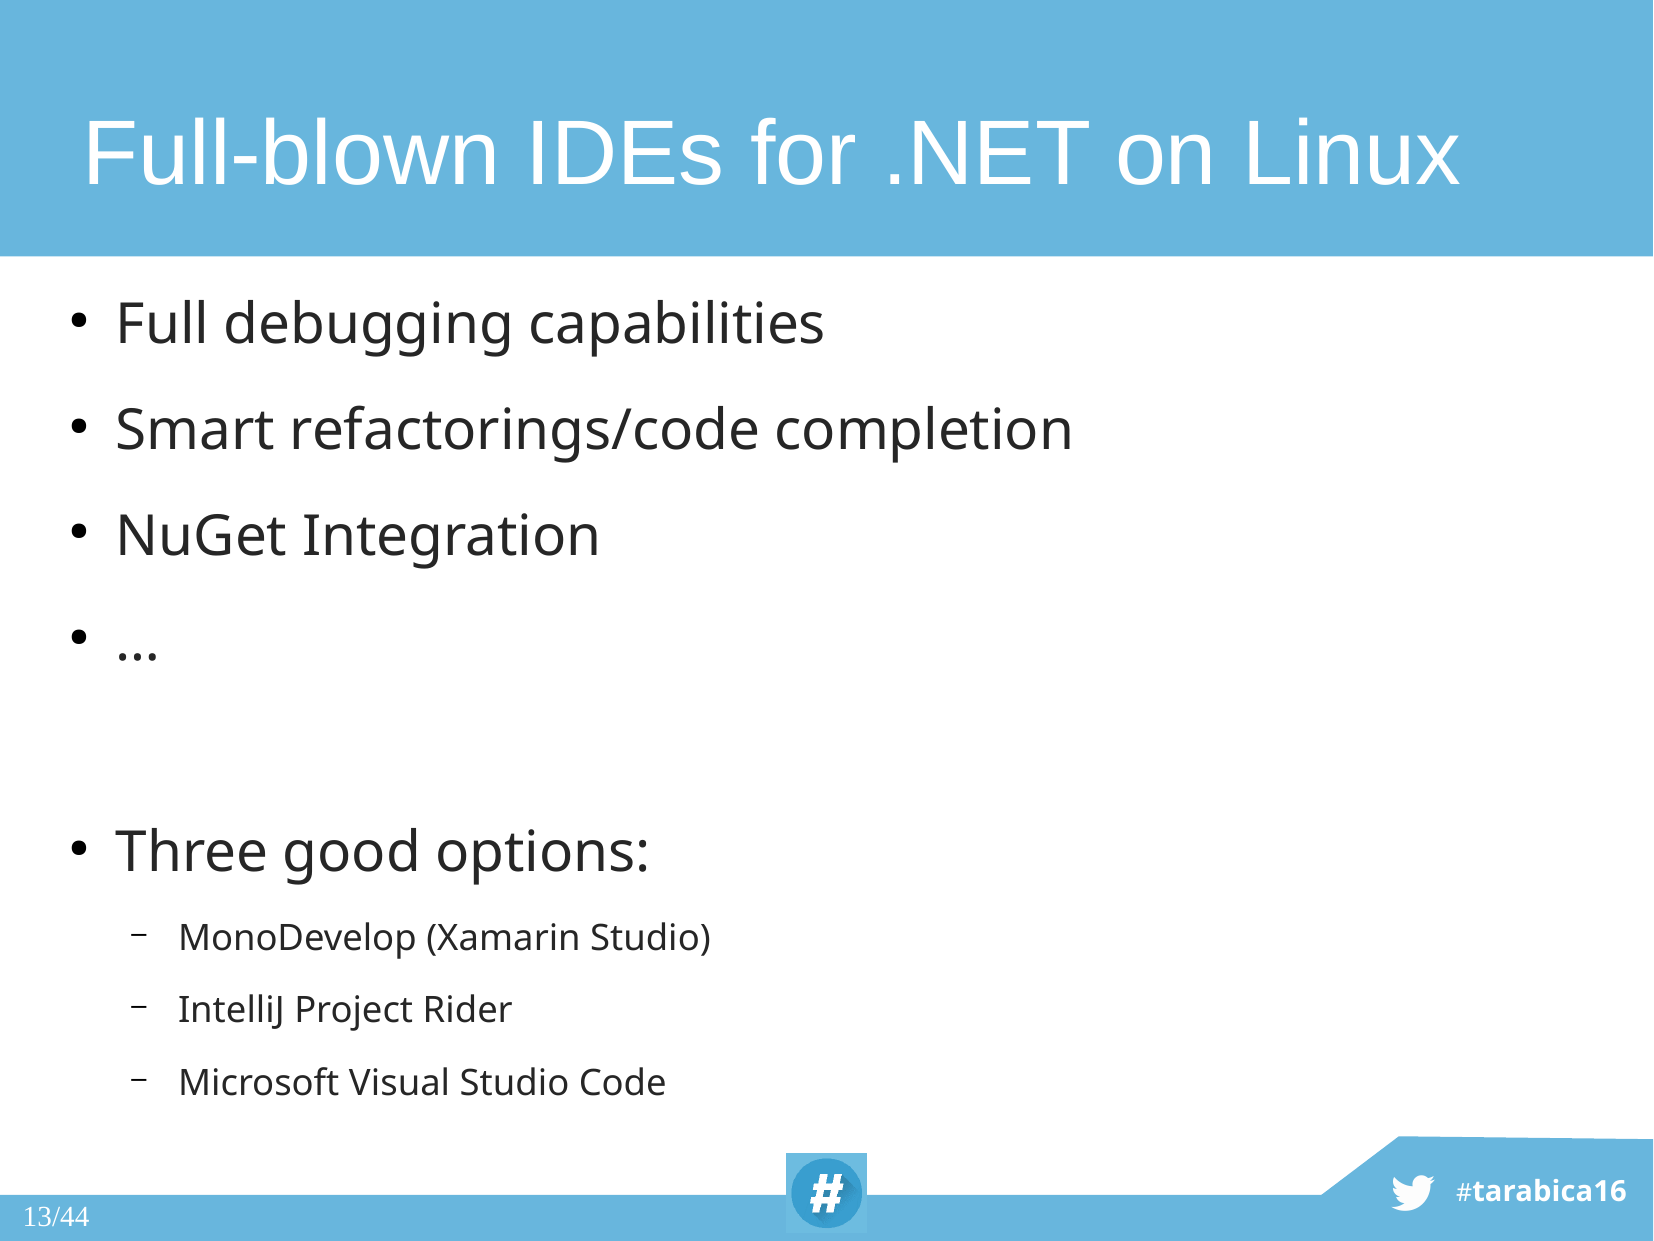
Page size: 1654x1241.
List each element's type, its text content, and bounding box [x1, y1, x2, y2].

title Full-blown IDEs for .NET on Linux [82, 49, 1571, 257]
list Full debugging capabilities Smart refactorings/code completion NuGet Integration … Three good options: MonoDevelop (Xamarin Studio) IntelliJ Project Rider Microsoft Visual Studio Code [53, 283, 1632, 1108]
picture [1378, 1158, 1448, 1228]
picture [786, 1153, 867, 1233]
